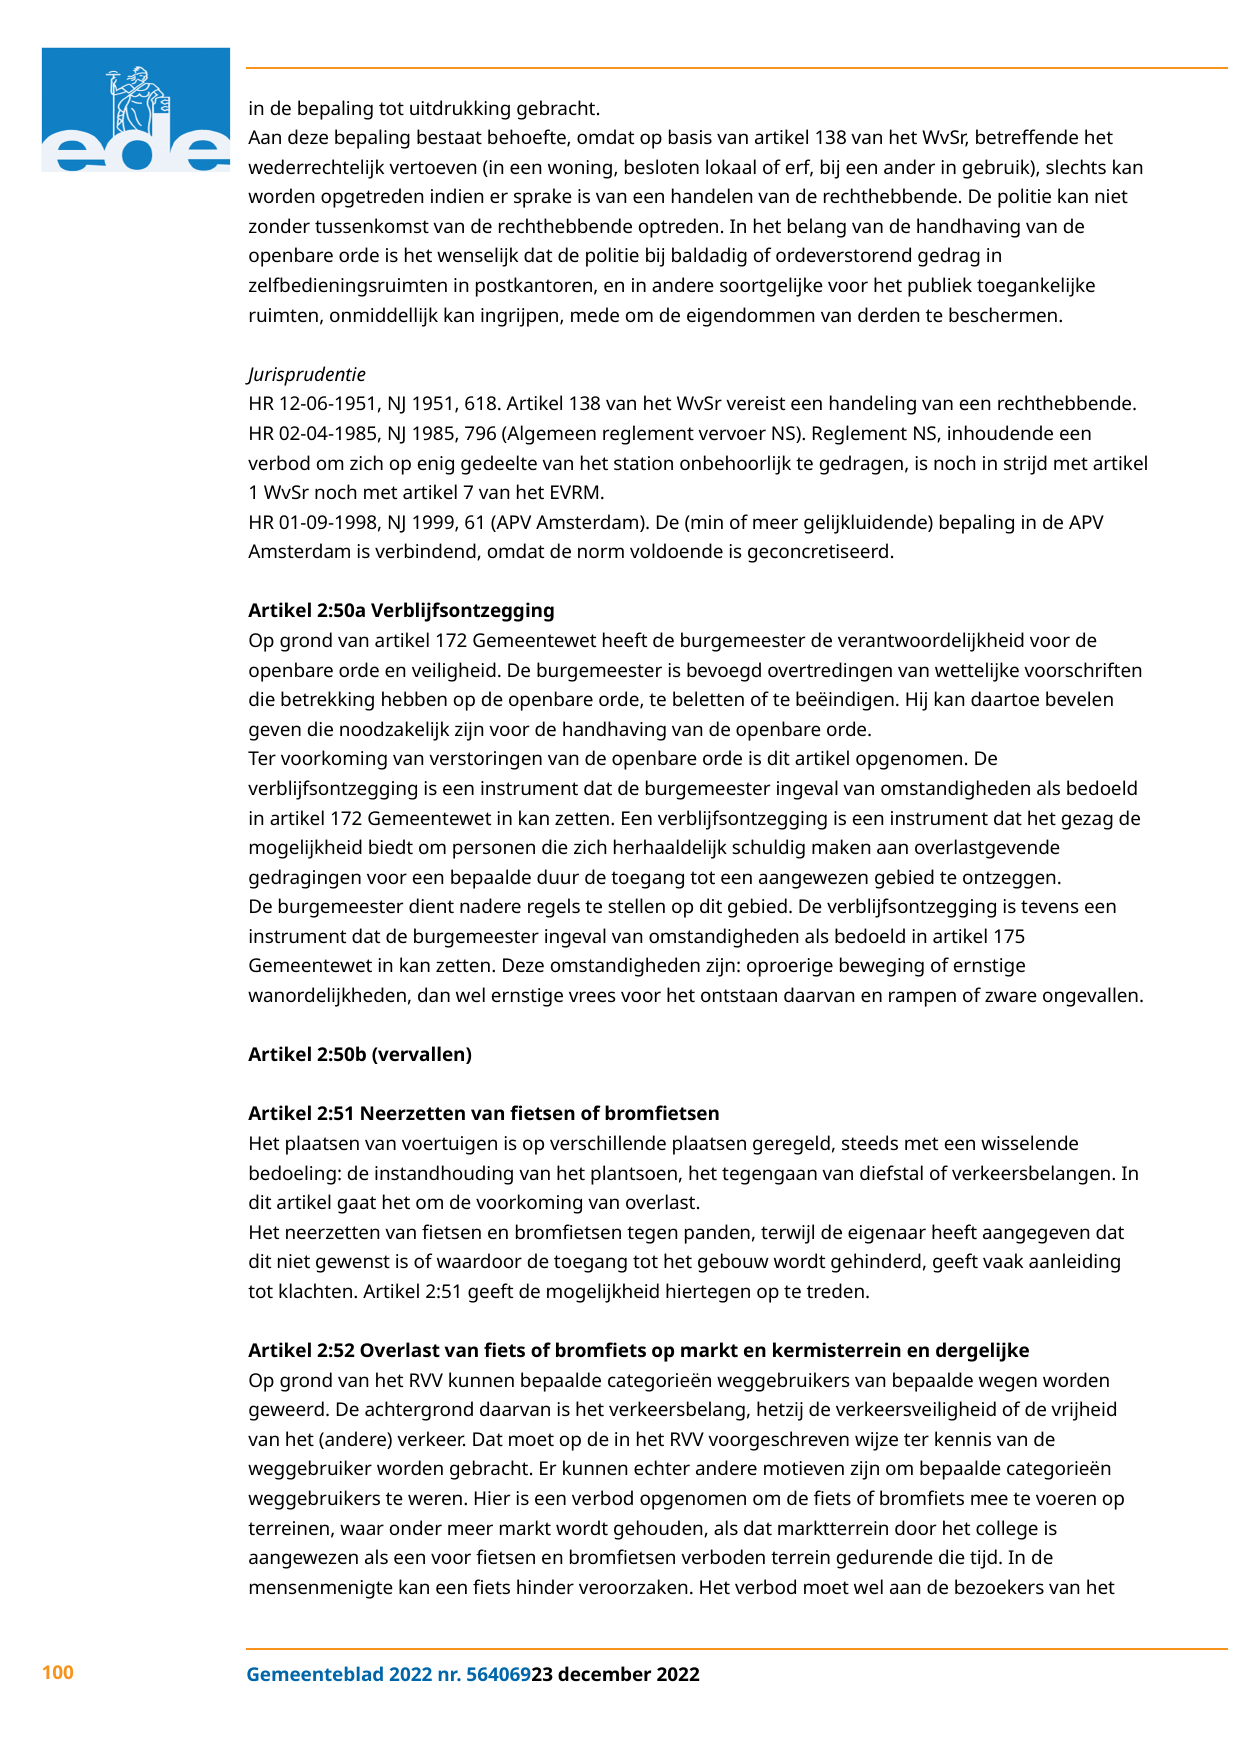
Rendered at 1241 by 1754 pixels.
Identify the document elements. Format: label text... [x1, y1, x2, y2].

text Op grond van het RVV kunnen bepaalde categorieën weggebruikers van bepaalde wegen worden geweerd. De achtergrond daarvan is het verkeersbelang, hetzij de verkeersveiligheid of de vrijheid van het (andere) verkeer. Dat moet op de in het RVV voorgeschreven wijze ter kennis van de weggebruiker worden gebracht. Er kunnen echter andere motieven zijn om bepaalde categorieën weggebruikers te weren. Hier is een verbod opgenomen om de fiets of bromfiets mee te voeren op terreinen, waar onder meer markt wordt gehouden, als dat marktterrein door het college is aangewezen als een voor fietsen en bromfietsen verboden terrein gedurende die tijd. In de mensenmenigte kan een fiets hinder veroorzaken. Het verbod moet wel aan de bezoekers van het [248, 1367, 1152, 1600]
text HR 01-09-1998, NJ 1999, 61 (APV Amsterdam). De (min of meer gelijkluidende) bepaling in de APV Amsterdam is verbindend, omdat de norm voldoende is geconcretiseerd. [248, 509, 1152, 564]
text HR 12-06-1951, NJ 1951, 618. Artikel 138 van het WvSr vereist een handeling van een rechthebbende. [248, 391, 1152, 416]
text in de bepaling tot uitdrukking gebracht. [248, 95, 1152, 121]
text Het plaatsen van voertuigen is op verschillende plaatsen geregeld, steeds met een wisselende bedoeling: de instandhouding van het plantsoen, het tegengaan van diefstal of verkeersbelangen. In dit artikel gaat het om de voorkoming van overlast. [248, 1130, 1152, 1215]
text Ter voorkoming van verstoringen van de openbare orde is dit artikel opgenomen. De verblijfsontzegging is een instrument dat de burgemeester ingeval van omstandigheden als bedoeld in artikel 172 Gemeentewet in kan zetten. Een verblijfsontzegging is een instrument dat het gezag de mogelijkheid biedt om personen die zich herhaaldelijk schuldig maken aan overlastgevende gedragingen voor een bepaalde duur de toegang tot een aangewezen gebied te ontzeggen. [248, 746, 1152, 890]
text HR 02-04-1985, NJ 1985, 796 (Algemeen reglement vervoer NS). Reglement NS, inhoudende een verbod om zich op enig gedeelte van het station onbehoorlijk te gedragen, is noch in strijd met artikel 1 WvSr noch met artikel 7 van het EVRM. [248, 420, 1152, 505]
text Jurisprudentie [248, 361, 1152, 387]
picture [41, 47, 231, 172]
text De burgemeester dient nadere regels te stellen op dit gebied. De verblijfsontzegging is tevens een instrument dat de burgemeester ingeval van omstandigheden als bedoeld in artikel 175 Gemeentewet in kan zetten. Deze omstandigheden zijn: oproerige beweging of ernstige wanordelijkheden, dan wel ernstige vrees voor het ontstaan daarvan en rampen of zware ongevallen. [248, 893, 1152, 1008]
text Artikel 2:51 Neerzetten van fietsen of bromfietsen [248, 1101, 1152, 1126]
text Op grond van artikel 172 Gemeentewet heeft de burgemeester de verantwoordelijkheid voor de openbare orde en veiligheid. De burgemeester is bevoegd overtredingen van wettelijke voorschriften die betrekking hebben op de openbare orde, te beletten of te beëindigen. Hij kan daartoe bevelen geven die noodzakelijk zijn voor de handhaving van de openbare orde. [248, 627, 1152, 742]
text Het neerzetten van fietsen en bromfietsen tegen panden, terwijl de eigenaar heeft aangegeven dat dit niet gewenst is of waardoor de toegang tot het gebouw wordt gehinderd, geeft vaak aanleiding tot klachten. Artikel 2:51 geeft de mogelijkheid hiertegen op te treden. [248, 1219, 1152, 1304]
text Artikel 2:50a Verblijfsontzegging [248, 598, 1152, 623]
text Artikel 2:52 Overlast van fiets of bromfiets op markt en kermisterrein en dergelijke [248, 1337, 1152, 1363]
text Artikel 2:50b (vervallen) [248, 1041, 1152, 1067]
text Aan deze bepaling bestaat behoefte, omdat op basis van artikel 138 van het WvSr, betreffende het wederrechtelijk vertoeven (in een woning, besloten lokaal of erf, bij een ander in gebruik), slechts kan worden opgetreden indien er sprake is van een handelen van de rechthebbende. De politie kan niet zonder tussenkomst van de rechthebbende optreden. In het belang van de handhaving van de openbare orde is het wenselijk dat de politie bij baldadig of ordeverstorend gedrag in zelfbedieningsruimten in postkantoren, en in andere soortgelijke voor het publiek toegankelijke ruimten, onmiddellijk kan ingrijpen, mede om de eigendommen van derden te beschermen. [248, 124, 1152, 328]
